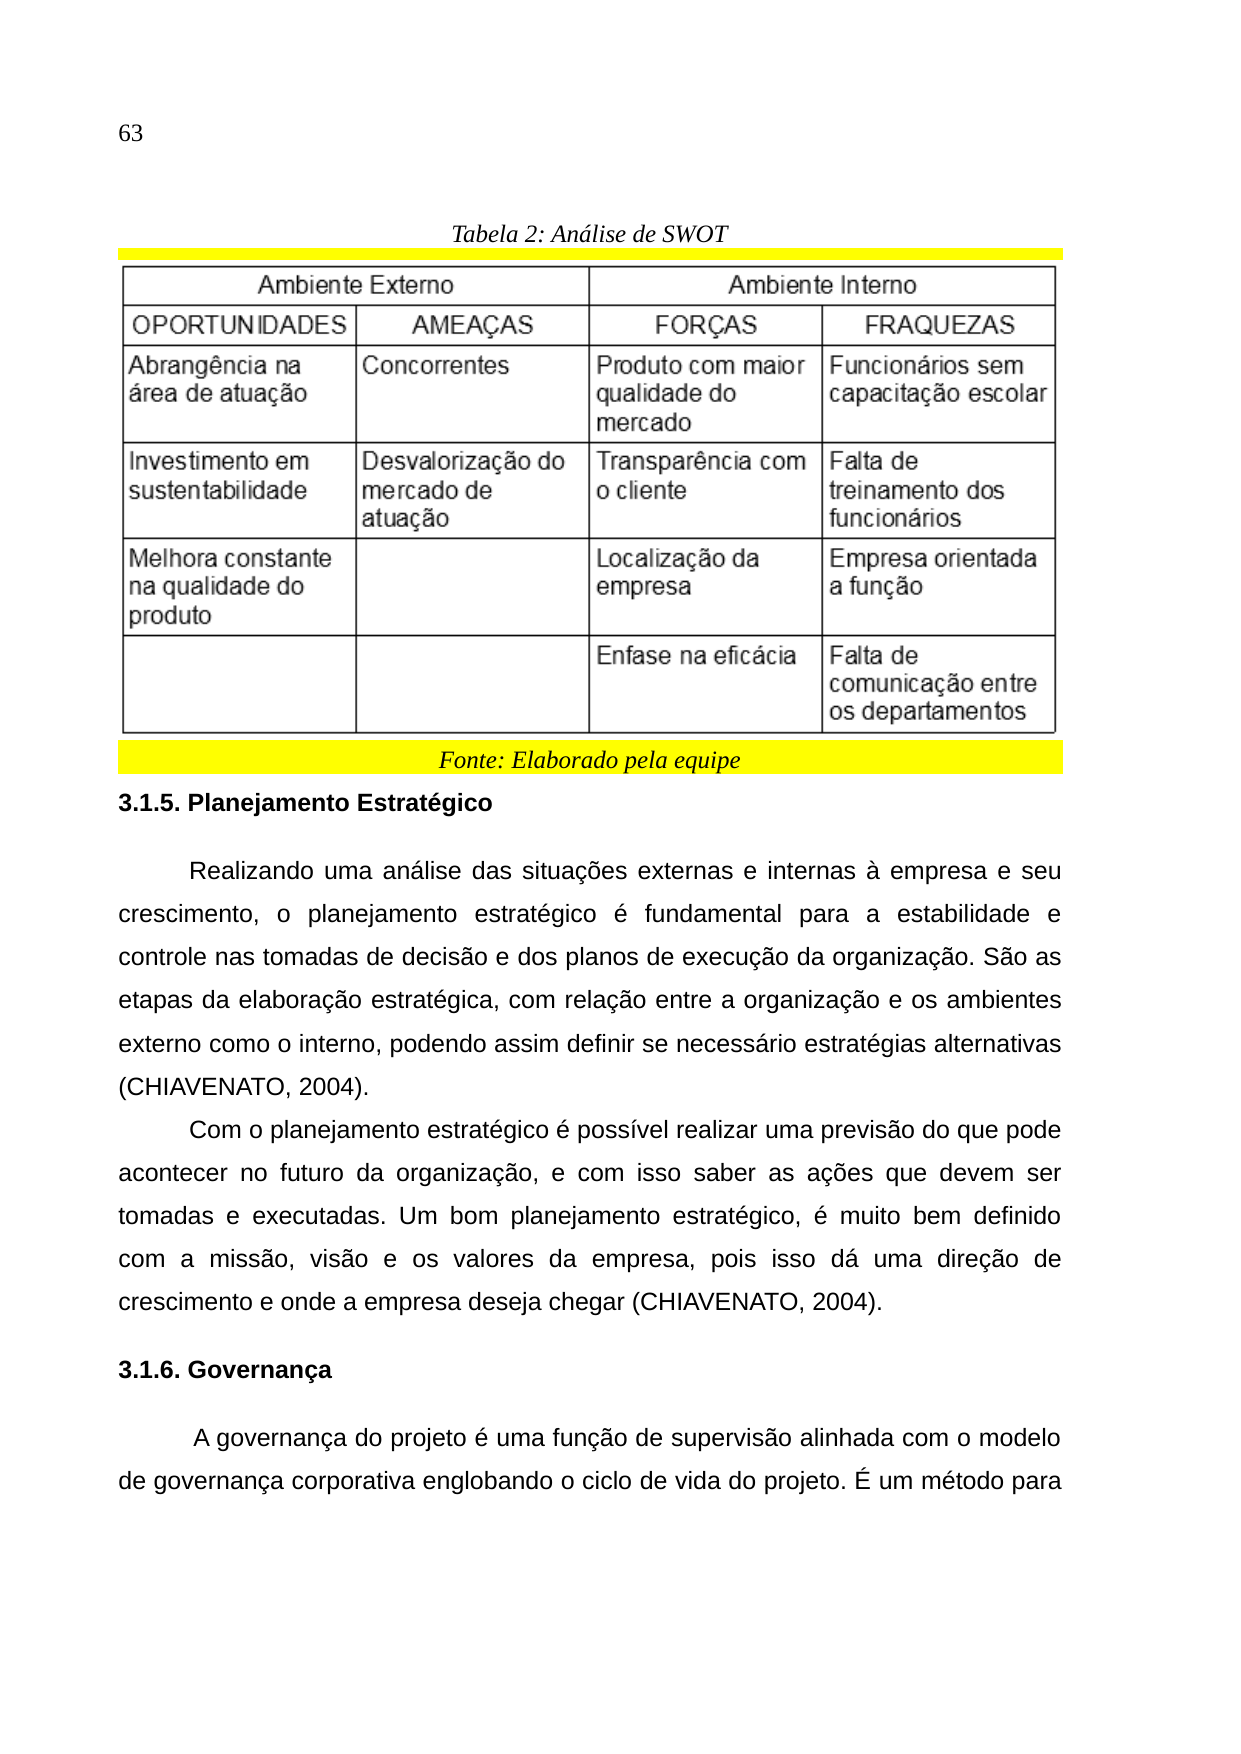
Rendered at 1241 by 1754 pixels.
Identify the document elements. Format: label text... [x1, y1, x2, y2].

text Fonte: Elaborado pela equipe [118, 740, 1063, 774]
text Tabela 2: Análise de SWOT [118, 219, 1063, 248]
subtitle 3.1.6. Governança [118, 1355, 1063, 1384]
subtitle 3.1.5. Planejamento Estratégico [118, 774, 1063, 817]
text Com o planejamento estratégico é possível realizar uma previsão do que pode acontecer no futuro da organização, e com isso saber as ações que devem ser tomadas e executadas. Um bom planejamento estratégico, é muito bem definido com a missão, visão e os valores da empresa, pois isso dá uma direção de crescimento e onde a empresa deseja chegar (CHIAVENATO, 2004). [118, 1115, 1063, 1316]
picture [118, 260, 1063, 740]
text A governança do projeto é uma função de supervisão alinhada com o modelo de governança corporativa englobando o ciclo de vida do projeto. É um método para [118, 1423, 1063, 1495]
text Realizando uma análise das situações externas e internas à empresa e seu crescimento, o planejamento estratégico é fundamental para a estabilidade e controle nas tomadas de decisão e dos planos de execução da organização. São as etapas da elaboração estratégica, com relação entre a organização e os ambientes externo como o interno, podendo assim definir se necessário estratégias alternativas (CHIAVENATO, 2004). [118, 856, 1063, 1101]
subtitle [118, 207, 1063, 219]
